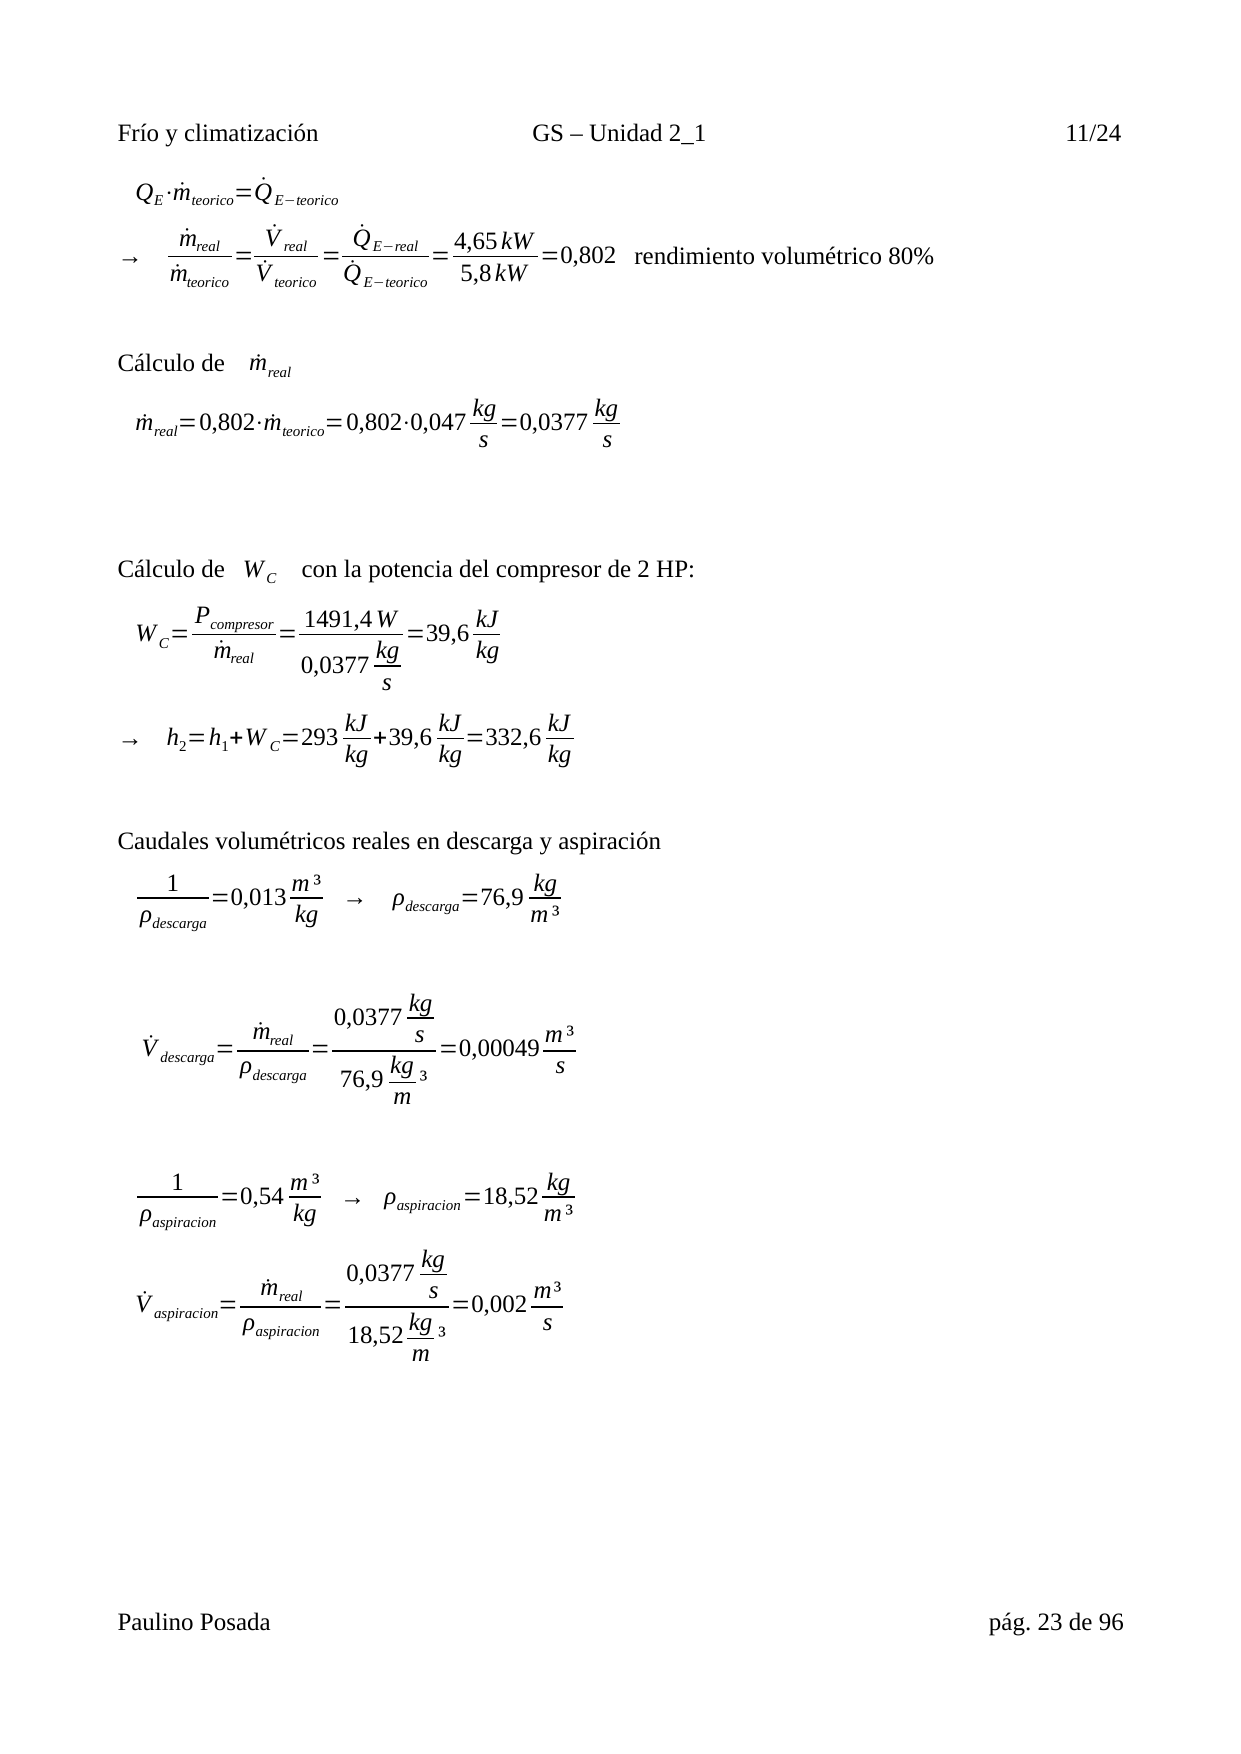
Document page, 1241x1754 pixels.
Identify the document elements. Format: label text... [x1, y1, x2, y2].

text Caudales volumétricos reales en descarga y aspiración [117, 826, 1123, 855]
text → [117, 869, 1123, 932]
text Cálculo de [117, 348, 1123, 380]
text → [117, 709, 1123, 768]
text Cálculo de con la potencia del compresor de 2 HP: [117, 554, 1123, 587]
text → [117, 1168, 1123, 1231]
text → rendimiento volumétrico 80% [117, 223, 1123, 291]
